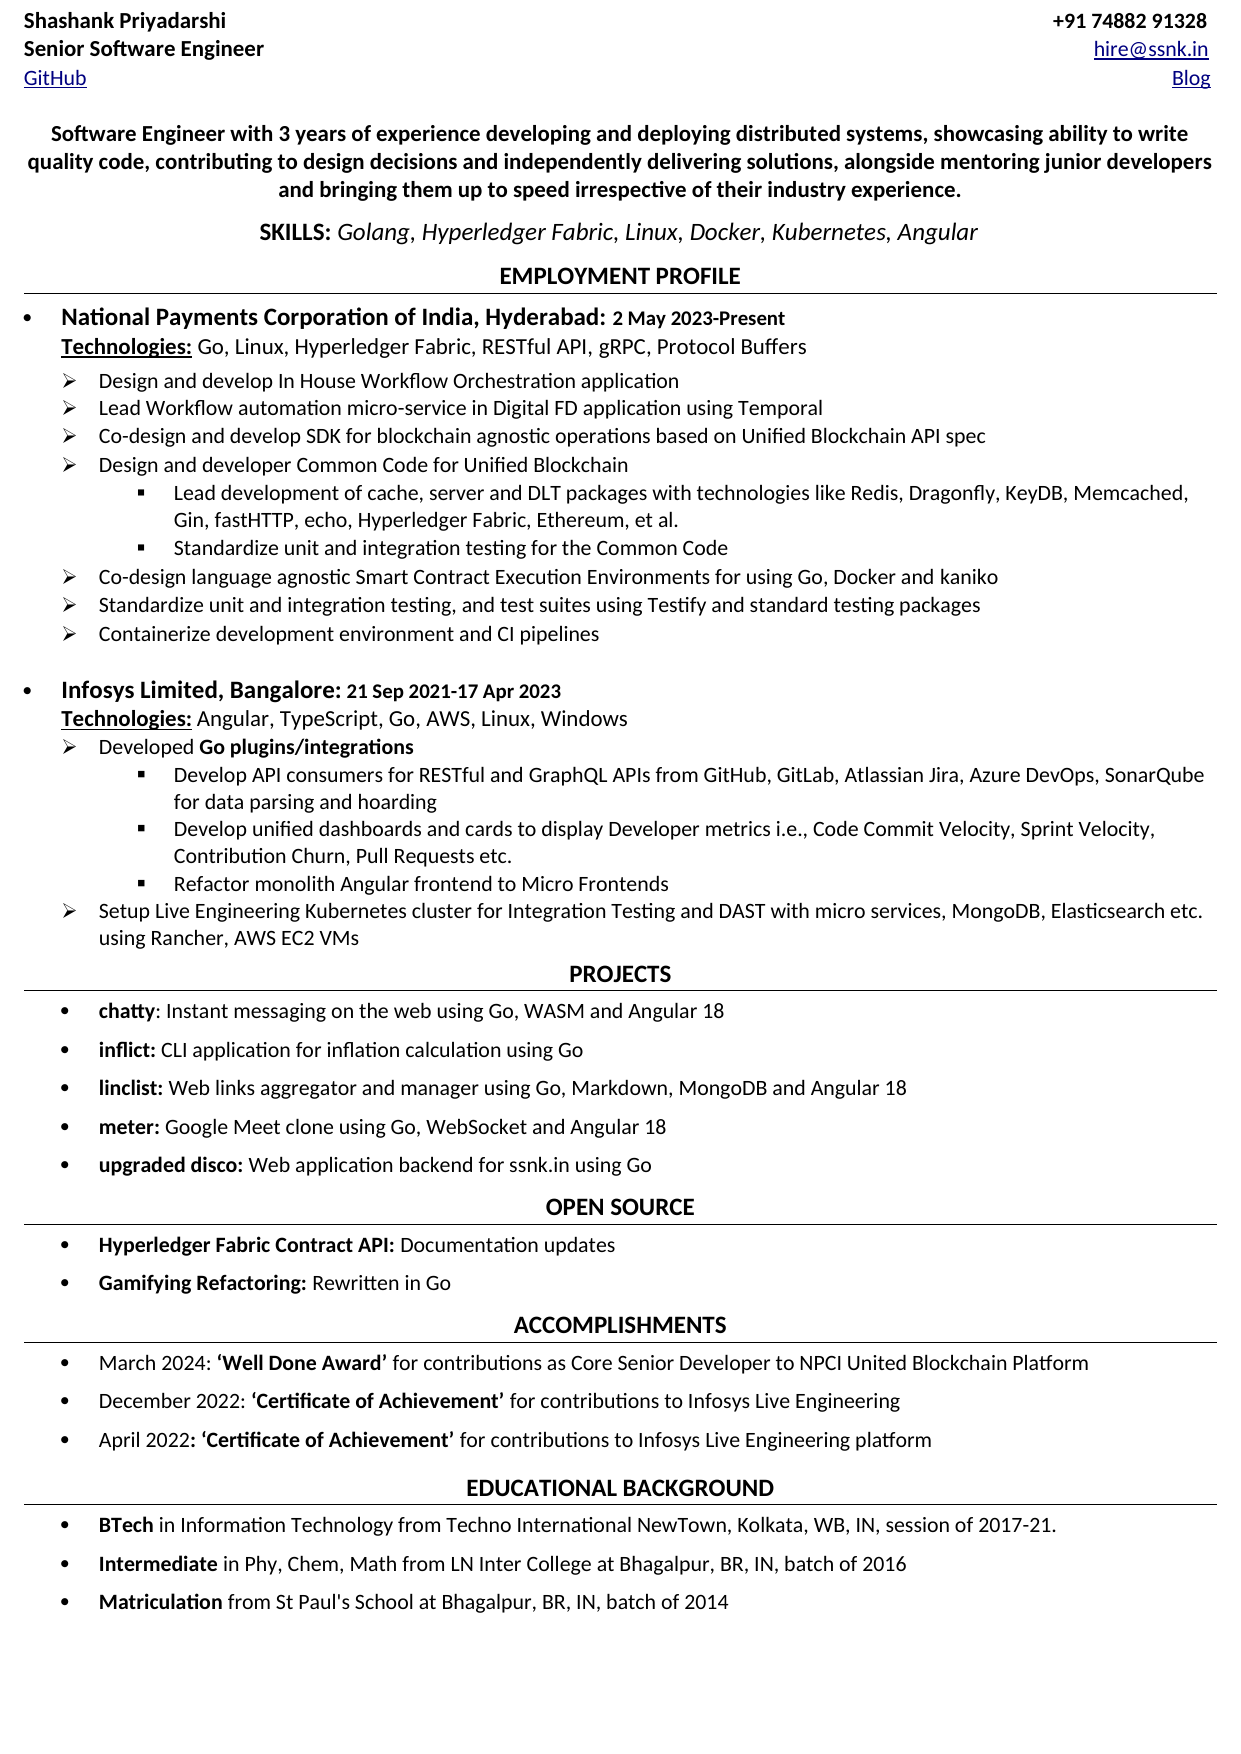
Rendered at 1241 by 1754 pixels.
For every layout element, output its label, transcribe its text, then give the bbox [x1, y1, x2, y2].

subtitle ACCOMPLISHMENTS [24, 1309, 1217, 1342]
list Standardize unit and integration testing, and test suites using Testify and standard testing packages [61, 592, 1217, 618]
list inflict: CLI application for inflation calculation using Go [61, 1036, 1217, 1063]
text Software Engineer with 3 years of experience developing and deploying distributed systems, showcasing ability to write quality code, contributing to design decisions and independently delivering solutions, alongside mentoring junior developers and bringing them up to speed irrespective of their industry experience. [24, 119, 1217, 203]
list Technologies: Angular, TypeScript, Go, AWS, Linux, Windows [61, 704, 1217, 733]
list Infosys Limited, Bangalore: 21 Sep 2021-17 Apr 2023 [24, 674, 1217, 704]
list Co-design language agnostic Smart Contract Execution Environments for using Go, Docker and kaniko [61, 563, 1217, 590]
list Setup Live Engineering Kubernetes cluster for Integration Testing and DAST with micro services, MongoDB, Elasticsearch etc. using Rancher, AWS EC2 VMs [61, 897, 1217, 951]
text GitHub Blog [24, 63, 1217, 91]
list upgraded disco: Web application backend for ssnk.in using Go [61, 1152, 1217, 1178]
list Containerize development environment and CI pipelines [61, 620, 1217, 647]
subtitle PROJECTS [24, 958, 1217, 990]
list Design and develop In House Workflow Orchestration application [61, 367, 1217, 394]
list Gamifying Refactoring: Rewritten in Go [61, 1269, 1217, 1296]
list Lead Workflow automation micro-service in Digital FD application using Temporal [61, 394, 1217, 420]
subtitle EDUCATIONAL BACKGROUND [24, 1472, 1217, 1504]
subtitle EMPLOYMENT PROFILE [24, 260, 1217, 293]
subtitle SKILLS: Golang, Hyperledger Fabric, Linux, Docker, Kubernetes, Angular [24, 216, 1217, 247]
text Senior Software Engineer hire@ssnk.in [24, 34, 1217, 63]
list National Payments Corporation of India, Hyderabad: 2 May 2023-Present [24, 301, 1217, 331]
list Co-design and develop SDK for blockchain agnostic operations based on Unified Blockchain API spec [61, 422, 1217, 449]
list Matriculation from St Paul's School at Bhagalpur, BR, IN, batch of 2014 [61, 1588, 1217, 1615]
list April 2022: ‘Certificate of Achievement’ for contributions to Infosys Live Engineering platform [61, 1426, 1217, 1453]
list Hyperledger Fabric Contract API: Documentation updates [61, 1231, 1217, 1258]
list Develop API consumers for RESTful and GraphQL APIs from GitHub, GitLab, Atlassian Jira, Azure DevOps, SonarQube for data parsing and hoarding [136, 761, 1217, 814]
list linclist: Web links aggregator and manager using Go, Markdown, MongoDB and Angular 18 [61, 1074, 1217, 1101]
list Design and developer Common Code for Unified Blockchain [61, 451, 1217, 477]
list March 2024: ‘Well Done Award’ for contributions as Core Senior Developer to NPCI United Blockchain Platform [61, 1349, 1217, 1376]
list BTech in Information Technology from Techno International NewTown, Kolkata, WB, IN, session of 2017-21. [61, 1511, 1217, 1538]
list chatty: Instant messaging on the web using Go, WASM and Angular 18 [61, 997, 1217, 1024]
text Shashank Priyadarshi +91 74882 91328 [24, 6, 1217, 34]
subtitle OPEN SOURCE [24, 1191, 1217, 1224]
list Standardize unit and integration testing for the Common Code [136, 534, 1217, 561]
list Technologies: Go, Linux, Hyperledger Fabric, RESTful API, gRPC, Protocol Buffers [61, 332, 1217, 360]
list December 2022: ‘Certificate of Achievement’ for contributions to Infosys Live Engineering [61, 1387, 1217, 1414]
list Refactor monolith Angular frontend to Micro Frontends [136, 870, 1217, 896]
list Intermediate in Phy, Chem, Math from LN Inter College at Bhagalpur, BR, IN, batch of 2016 [61, 1550, 1217, 1576]
list Develop unified dashboards and cards to display Developer metrics i.e., Code Commit Velocity, Sprint Velocity, Contribution Churn, Pull Requests etc. [136, 815, 1217, 869]
list Developed Go plugins/integrations [61, 733, 1217, 760]
list meter: Google Meet clone using Go, WebSocket and Angular 18 [61, 1113, 1217, 1140]
list Lead development of cache, server and DLT packages with technologies like Redis, Dragonfly, KeyDB, Memcached, Gin, fastHTTP, echo, Hyperledger Fabric, Ethereum, et al. [136, 479, 1217, 533]
